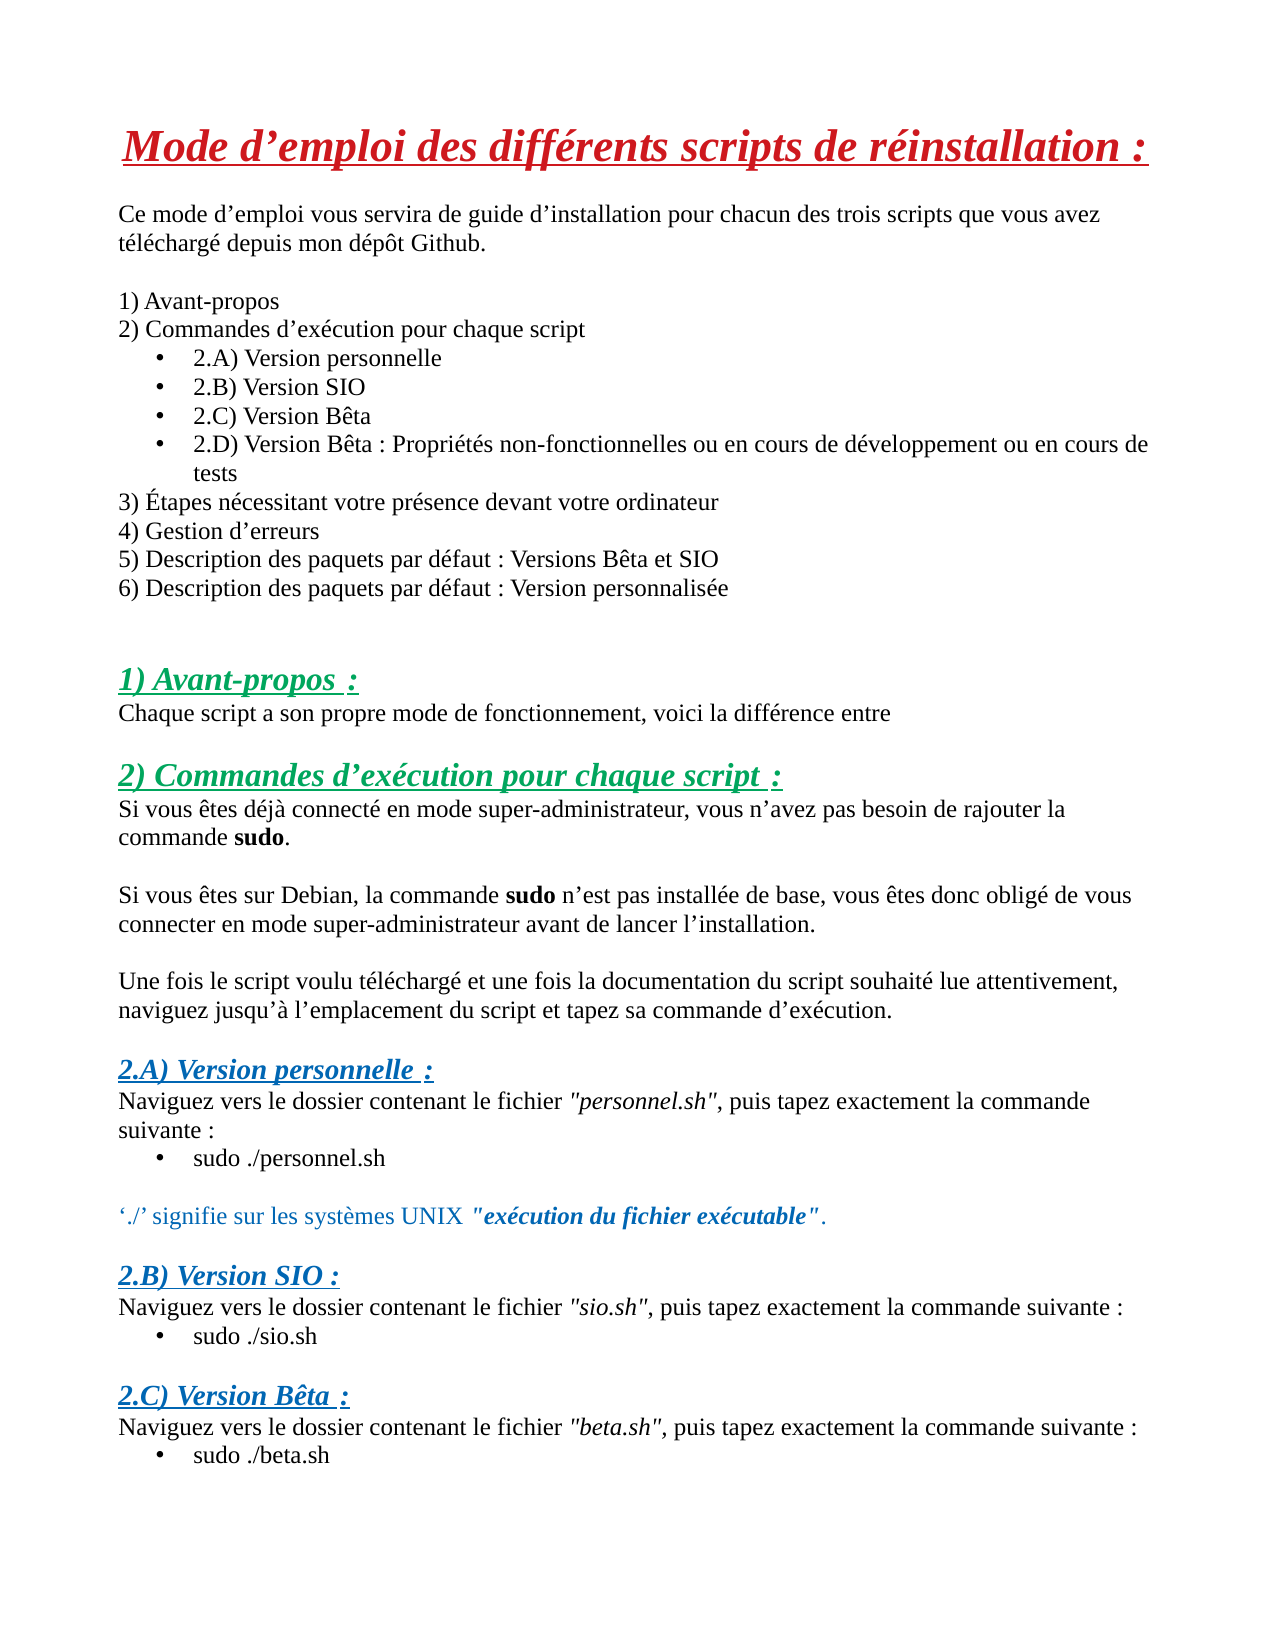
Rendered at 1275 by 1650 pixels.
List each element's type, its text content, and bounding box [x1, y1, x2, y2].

text 2.C) Version Bêta : [118, 1378, 1157, 1412]
list sudo ./beta.sh [156, 1441, 1157, 1469]
text Chaque script a son propre mode de fonctionnement, voici la différence entre [118, 698, 1157, 727]
text 2.A) Version personnelle : [118, 1052, 1157, 1086]
text 3) Étapes nécessitant votre présence devant votre ordinateur [118, 487, 1157, 516]
text ‘./’ signifie sur les systèmes UNIX "exécution du fichier exécutable". [118, 1201, 1157, 1230]
text 2) Commandes d’exécution pour chaque script [118, 314, 1157, 343]
list 2.D) Version Bêta : Propriétés non-fonctionnelles ou en cours de développement ou en cours de tests [156, 429, 1157, 487]
text 2.B) Version SIO : [118, 1258, 1157, 1292]
text 1) Avant-propos : [118, 659, 1157, 698]
text 2) Commandes d’exécution pour chaque script : [118, 755, 1157, 794]
text Naviguez vers le dossier contenant le fichier "sio.sh", puis tapez exactement la commande suivante : [118, 1292, 1157, 1321]
text Si vous êtes sur Debian, la commande sudo n’est pas installée de base, vous êtes donc obligé de vous connecter en mode super-administrateur avant de lancer l’installation. [118, 880, 1157, 937]
text Naviguez vers le dossier contenant le fichier "beta.sh", puis tapez exactement la commande suivante : [118, 1412, 1157, 1441]
text 5) Description des paquets par défaut : Versions Bêta et SIO [118, 544, 1157, 573]
text Mode d’emploi des différents scripts de réinstallation : [118, 118, 1157, 171]
text Si vous êtes déjà connecté en mode super-administrateur, vous n’avez pas besoin de rajouter la commande sudo. [118, 794, 1157, 851]
text 4) Gestion d’erreurs [118, 516, 1157, 544]
text Ce mode d’emploi vous servira de guide d’installation pour chacun des trois scripts que vous avez téléchargé depuis mon dépôt Github. [118, 199, 1157, 257]
text Une fois le script voulu téléchargé et une fois la documentation du script souhaité lue attentivement, naviguez jusqu’à l’emplacement du script et tapez sa commande d’exécution. [118, 966, 1157, 1024]
list sudo ./sio.sh [156, 1321, 1157, 1349]
text 1) Avant-propos [118, 286, 1157, 314]
list 2.B) Version SIO [156, 372, 1157, 401]
list 2.C) Version Bêta [156, 401, 1157, 429]
text 6) Description des paquets par défaut : Version personnalisée [118, 573, 1157, 602]
text Naviguez vers le dossier contenant le fichier "personnel.sh", puis tapez exactement la commande suivante : [118, 1086, 1157, 1143]
list 2.A) Version personnelle [156, 343, 1157, 372]
list sudo ./personnel.sh [156, 1143, 1157, 1172]
